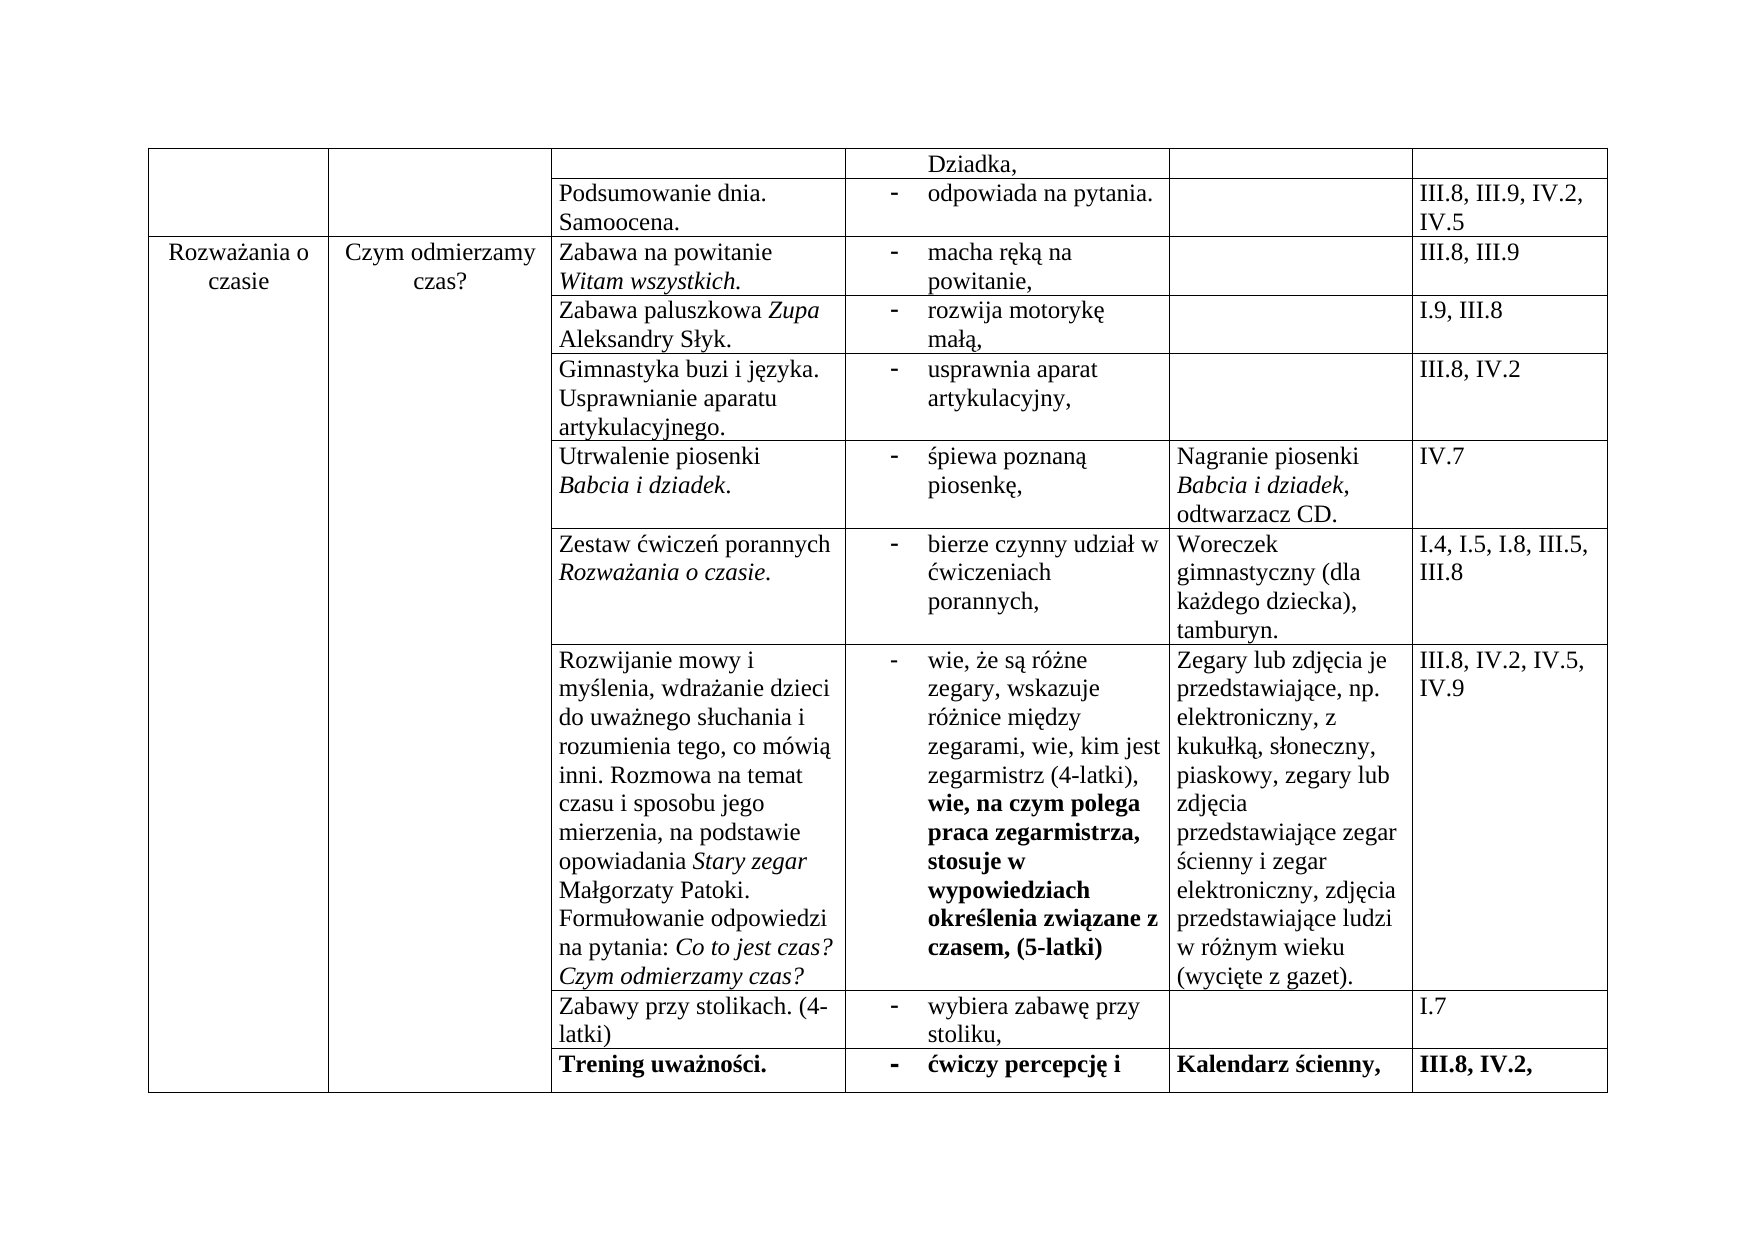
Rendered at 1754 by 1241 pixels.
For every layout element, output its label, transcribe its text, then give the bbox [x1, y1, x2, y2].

table_cell usprawnia aparat artykulacyjny, [846, 354, 1169, 440]
table_cell Dziadka, [846, 149, 1169, 177]
table_cell III.8, IV.2 [1413, 354, 1607, 440]
table_cell Zegary lub zdjęcia je przedstawiające, np. elektroniczny, z kukułką, słoneczny, piaskowy, zegary lub zdjęcia przedstawiające zegar ścienny i zegar elektroniczny, zdjęcia przedstawiające ludzi w różnym wieku (wycięte z gazet). [1170, 645, 1412, 990]
table_cell Czym odmierzamy czas? [329, 237, 551, 1092]
table_cell Rozważania o czasie [149, 237, 328, 1092]
table_cell śpiewa poznaną piosenkę, [846, 441, 1169, 528]
table_cell IV.7 [1413, 441, 1607, 528]
table_cell I.7 [1413, 991, 1607, 1048]
table_cell I.4, I.5, I.8, III.5, III.8 [1413, 529, 1607, 644]
table_cell III.8, IV.2, IV.5, IV.9 [1413, 645, 1607, 990]
table_cell Zabawy przy stolikach. (4-latki) [552, 991, 845, 1048]
table_cell [1170, 991, 1412, 1048]
table_cell III.8, III.9 [1413, 237, 1607, 294]
table_cell wie, że są różne zegary, wskazuje różnice między zegarami, wie, kim jest zegarmistrz (4-latki), wie, na czym polega praca zegarmistrza, stosuje w wypowiedziach określenia związane z czasem, (5-latki) [846, 645, 1169, 990]
table_cell [1170, 237, 1412, 294]
table_cell Kalendarz ścienny, [1170, 1049, 1412, 1092]
table_cell ćwiczy percepcję i [846, 1049, 1169, 1092]
table_cell Woreczek gimnastyczny (dla każdego dziecka), tamburyn. [1170, 529, 1412, 644]
table_cell odpowiada na pytania. [846, 179, 1169, 236]
table_cell Utrwalenie piosenki Babcia i dziadek. [552, 441, 845, 528]
table_cell Rozwijanie mowy i myślenia, wdrażanie dzieci do uważnego słuchania i rozumienia tego, co mówią inni. Rozmowa na temat czasu i sposobu jego mierzenia, na podstawie opowiadania Stary zegar Małgorzaty Patoki. Formułowanie odpowiedzi na pytania: Co to jest czas? Czym odmierzamy czas? [552, 645, 845, 990]
table_cell Gimnastyka buzi i języka. Usprawnianie aparatu artykulacyjnego. [552, 354, 845, 440]
table_cell [1413, 149, 1607, 177]
table_cell Nagranie piosenki Babcia i dziadek, odtwarzacz CD. [1170, 441, 1412, 528]
table_cell [552, 149, 845, 177]
table_cell wybiera zabawę przy stoliku, [846, 991, 1169, 1048]
table_cell [1170, 354, 1412, 440]
table_cell bierze czynny udział w ćwiczeniach porannych, [846, 529, 1169, 644]
table_cell III.8, IV.2, [1413, 1049, 1607, 1092]
table_cell macha ręką na powitanie, [846, 237, 1169, 294]
table_cell Zestaw ćwiczeń porannych Rozważania o czasie. [552, 529, 845, 644]
table_cell rozwija motorykę małą, [846, 296, 1169, 353]
table_cell [1170, 149, 1412, 177]
table_cell Zabawa paluszkowa Zupa Aleksandry Słyk. [552, 296, 845, 353]
table_cell [1170, 179, 1412, 236]
table_cell Zabawa na powitanie Witam wszystkich. [552, 237, 845, 294]
table_cell [1170, 296, 1412, 353]
table_cell Trening uważności. [552, 1049, 845, 1092]
table_cell III.8, III.9, IV.2, IV.5 [1413, 179, 1607, 236]
table_cell I.9, III.8 [1413, 296, 1607, 353]
table_cell Podsumowanie dnia. Samoocena. [552, 179, 845, 236]
